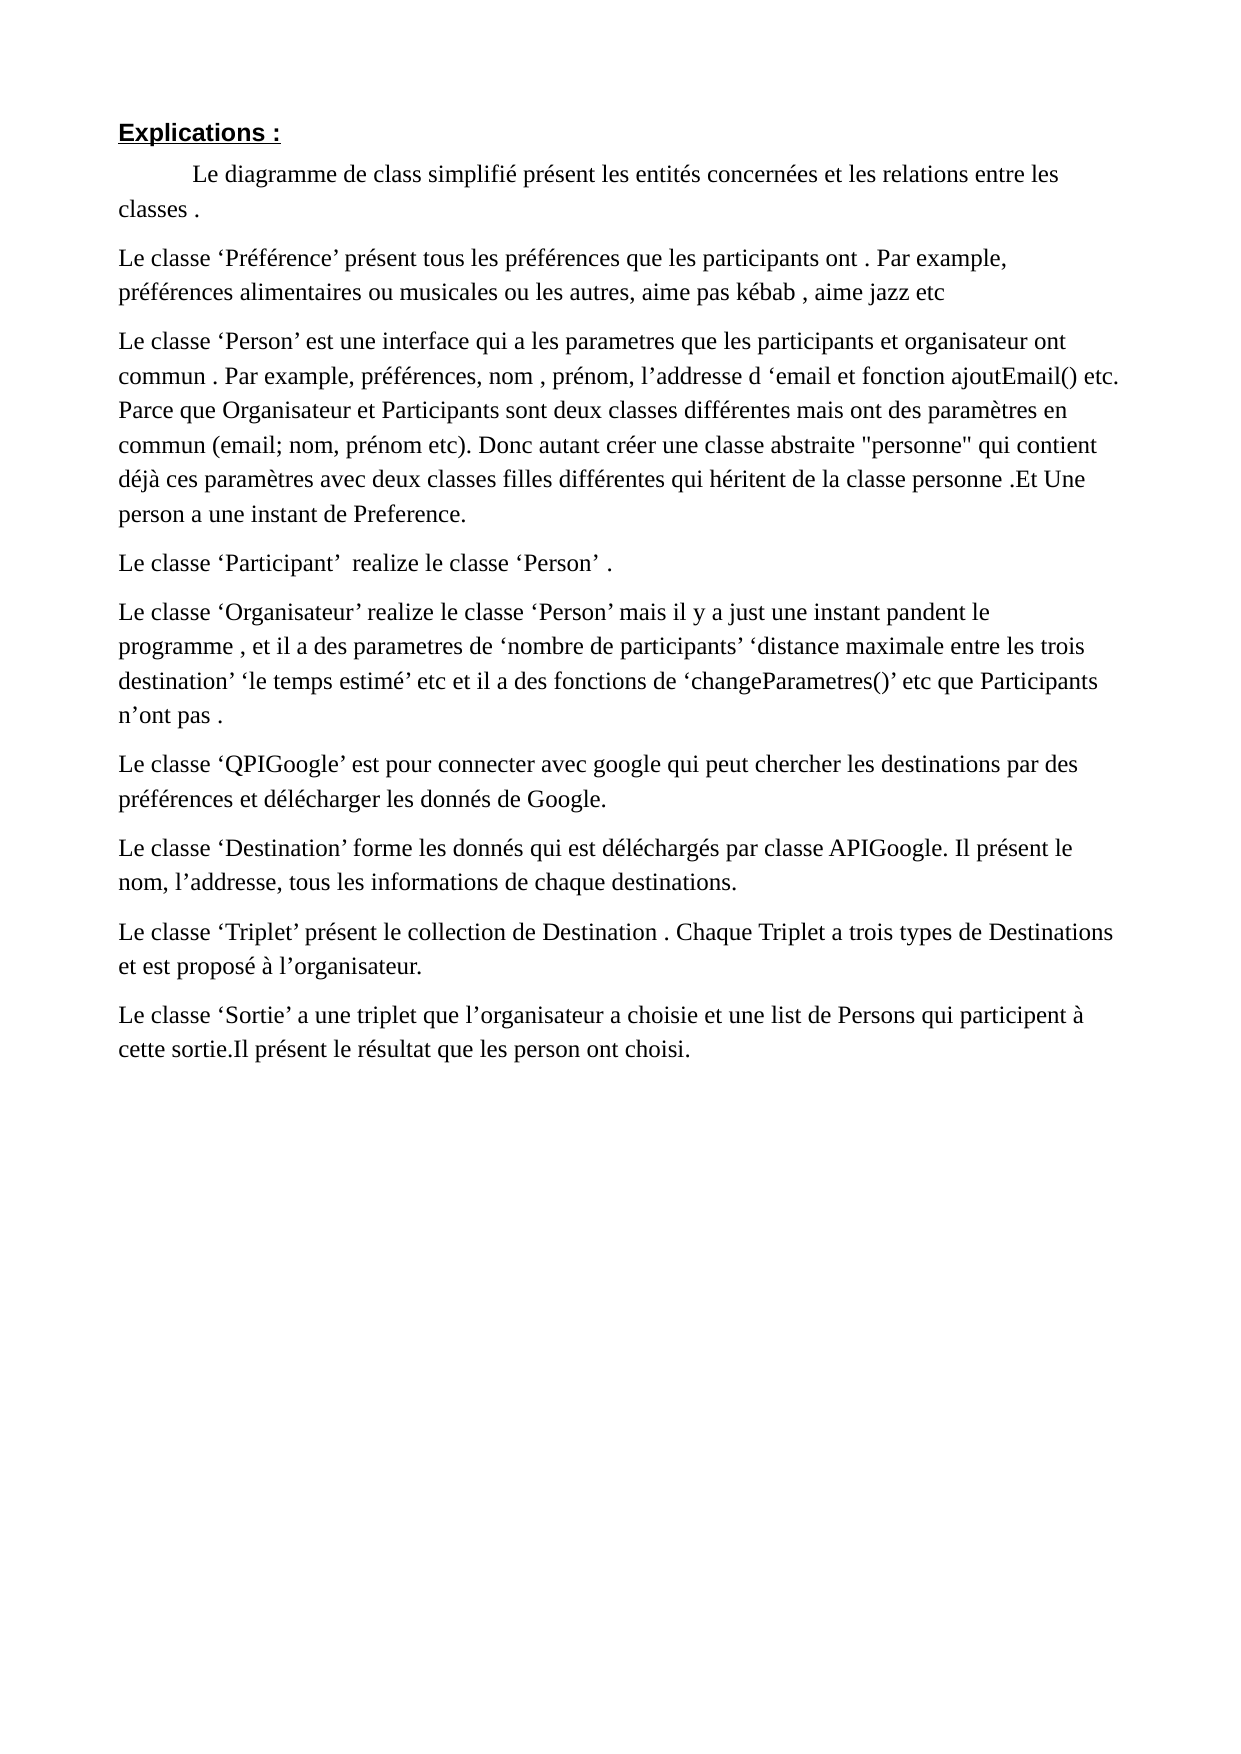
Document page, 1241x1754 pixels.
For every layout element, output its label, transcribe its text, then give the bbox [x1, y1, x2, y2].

subtitle Explications : [118, 118, 1122, 147]
text Le classe ‘Sortie’ a une triplet que l’organisateur a choisie et une list de Persons qui participent à cette sortie.Il présent le résultat que les person ont choisi. [118, 1000, 1122, 1063]
text Le classe ‘Triplet’ présent le collection de Destination . Chaque Triplet a trois types de Destinations et est proposé à l’organisateur. [118, 917, 1122, 980]
text Le classe ‘Préférence’ présent tous les préférences que les participants ont . Par example, préférences alimentaires ou musicales ou les autres, aime pas kébab , aime jazz etc [118, 243, 1122, 306]
text Le classe ‘Participant’ realize le classe ‘Person’ . [118, 548, 1122, 577]
text Le classe ‘Destination’ forme les donnés qui est déléchargés par classe APIGoogle. Il présent le nom, l’addresse, tous les informations de chaque destinations. [118, 833, 1122, 896]
text Le classe ‘Person’ est une interface qui a les parametres que les participants et organisateur ont commun . Par example, préférences, nom , prénom, l’addresse d ‘email et fonction ajoutEmail() etc. Parce que Organisateur et Participants sont deux classes différentes mais ont des paramètres en commun (email; nom, prénom etc). Donc autant créer une classe abstraite "personne" qui contient déjà ces paramètres avec deux classes filles différentes qui héritent de la classe personne .Et Une person a une instant de Preference. [118, 326, 1122, 528]
text Le classe ‘Organisateur’ realize le classe ‘Person’ mais il y a just une instant pandent le programme , et il a des parametres de ‘nombre de participants’ ‘distance maximale entre les trois destination’ ‘le temps estimé’ etc et il a des fonctions de ‘changeParametres()’ etc que Participants n’ont pas . [118, 597, 1122, 729]
text Le classe ‘QPIGoogle’ est pour connecter avec google qui peut chercher les destinations par des préférences et délécharger les donnés de Google. [118, 749, 1122, 813]
text Le diagramme de class simplifié présent les entités concernées et les relations entre les classes . [118, 159, 1122, 223]
